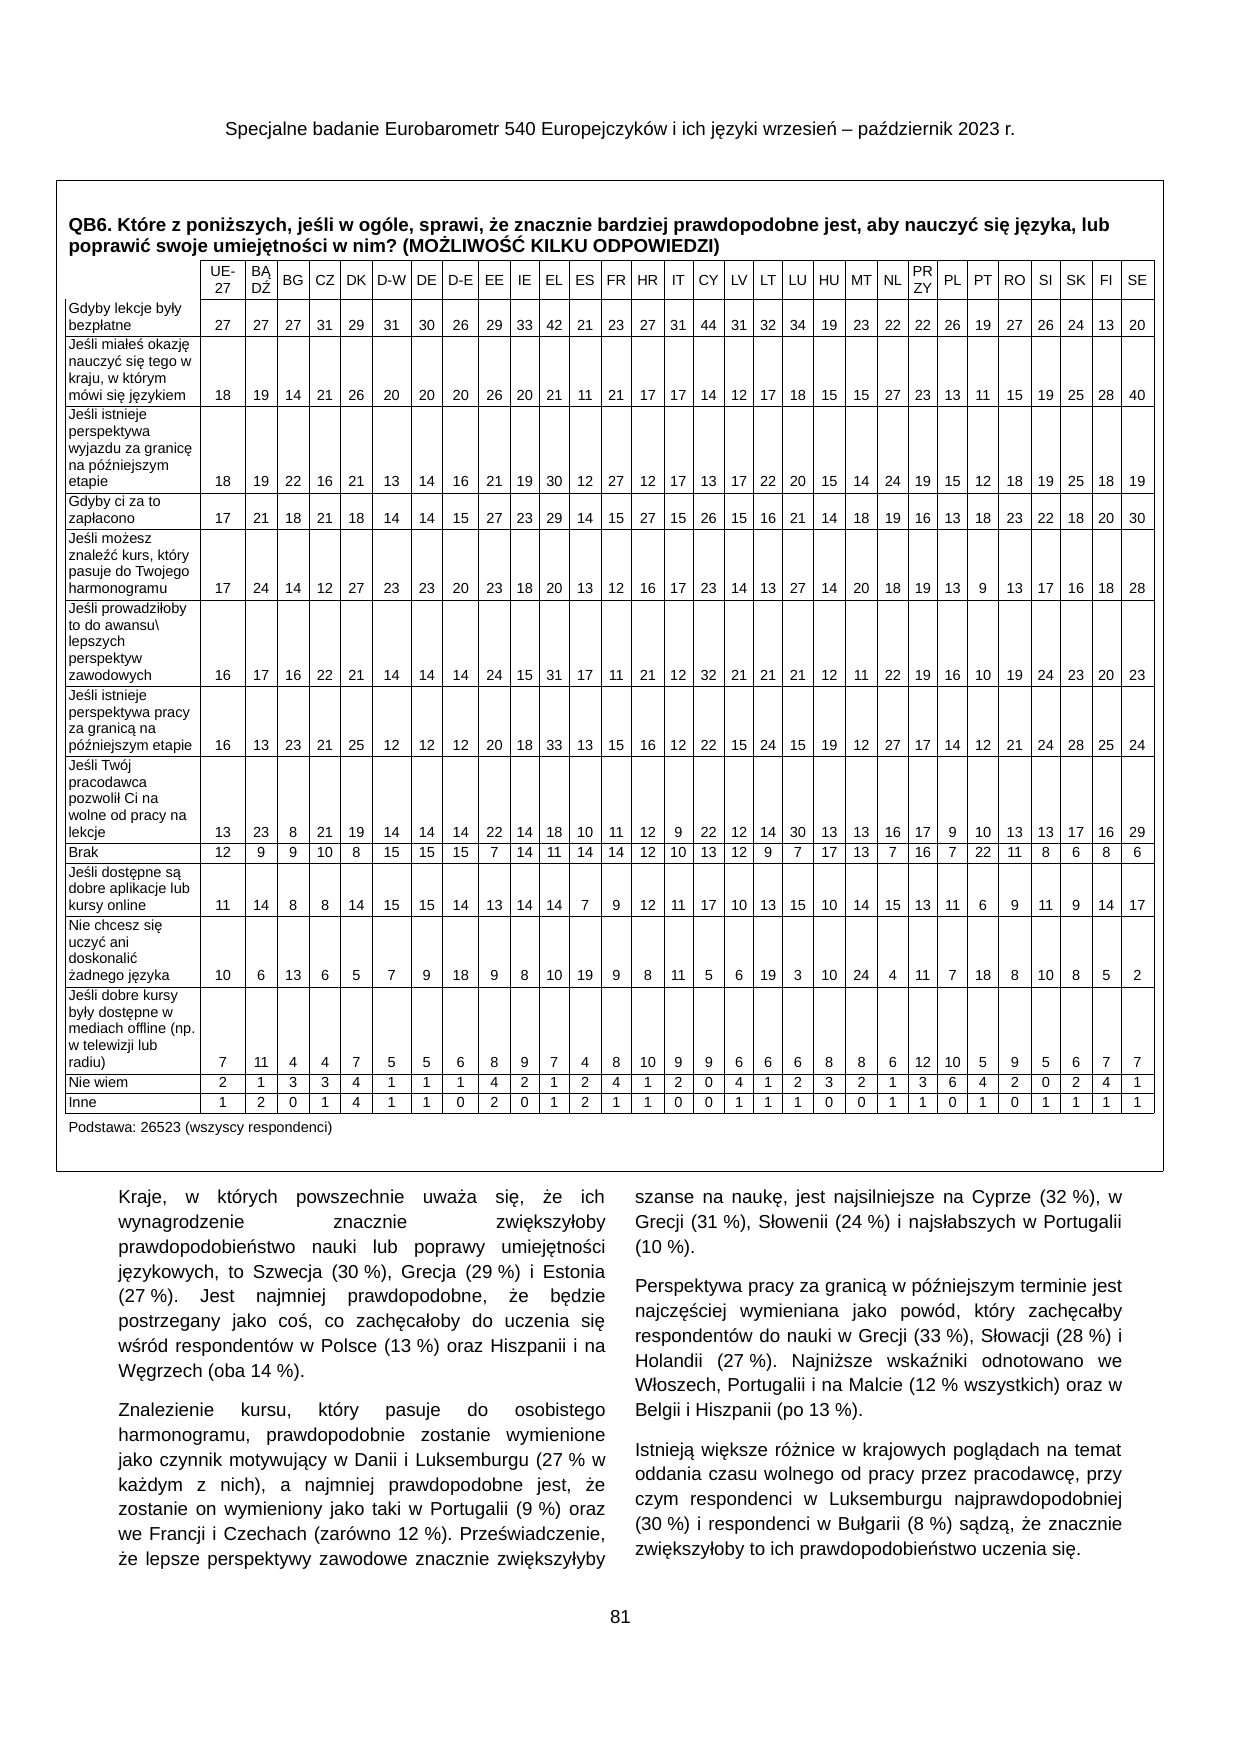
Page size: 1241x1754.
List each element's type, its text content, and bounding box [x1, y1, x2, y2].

table_cell 13 [694, 407, 724, 493]
table_cell 20 [540, 530, 569, 599]
table_cell 4 [341, 1075, 372, 1093]
table_cell [937, 1114, 967, 1141]
table_cell [998, 1114, 1031, 1141]
table_cell Gdyby lekcje były bezpłatne [66, 299, 200, 336]
table_cell 1 [1061, 1094, 1092, 1113]
table_cell [845, 1114, 877, 1141]
table_cell SK [1061, 261, 1092, 299]
table_cell 21 [479, 407, 510, 493]
table_cell 10 [310, 844, 340, 863]
table_cell 16 [938, 601, 967, 686]
table_cell 14 [373, 757, 411, 843]
table_cell 19 [570, 917, 601, 987]
table_cell 21 [310, 337, 340, 406]
table_cell 10 [725, 864, 753, 916]
table_cell 8 [1032, 844, 1060, 863]
table_cell 4 [1093, 1075, 1121, 1093]
table_cell 31 [725, 300, 753, 336]
table_cell 20 [373, 337, 411, 406]
table_cell 13 [999, 530, 1031, 599]
table_cell 27 [246, 300, 277, 336]
table_cell 16 [443, 407, 478, 493]
table_cell 15 [814, 337, 845, 406]
table_cell 7 [783, 844, 813, 863]
table_cell HU [814, 261, 845, 299]
table_cell 1 [878, 1094, 908, 1113]
table_cell 1 [246, 1075, 277, 1093]
table_cell 8 [1093, 844, 1121, 863]
table_cell 33 [511, 300, 539, 336]
table_cell 16 [1093, 757, 1121, 843]
table_cell 20 [412, 337, 442, 406]
table_cell 23 [511, 494, 539, 529]
table_cell 21 [310, 494, 340, 529]
table_cell 17 [201, 494, 245, 529]
table_cell 17 [665, 407, 693, 493]
table_cell 2 [999, 1075, 1031, 1093]
table_cell 10 [632, 988, 664, 1073]
table_cell 4 [341, 1094, 372, 1113]
table_cell 20 [1093, 494, 1121, 529]
table_cell 15 [602, 687, 631, 756]
table_cell 24 [1122, 687, 1154, 756]
table_cell 24 [1061, 300, 1092, 336]
table_cell 24 [754, 687, 782, 756]
table_cell 19 [814, 687, 845, 756]
table_cell 14 [570, 494, 601, 529]
table_cell 1 [412, 1075, 442, 1093]
table_cell 17 [246, 601, 277, 686]
table_cell 15 [938, 407, 967, 493]
table_cell 20 [1093, 601, 1121, 686]
table_cell PT [968, 261, 998, 299]
table_cell 14 [694, 337, 724, 406]
table_cell SI [1032, 261, 1060, 299]
table_cell 4 [602, 1075, 631, 1093]
table_cell 17 [1122, 864, 1154, 916]
table_cell 11 [909, 917, 937, 987]
text Kraje, w których powszechnie uważa się, że ich wynagrodzenie znacznie zwiększyłoby prawdopodobieństwo nauki lub poprawy umiejętności językowych, to Szwecja (30 %), Grecja (29 %) i Estonia (27 %). Jest najmniej prawdopodobne, że będzie postrzegany jako coś, co zachęcałoby do uczenia się wśród respondentów w Polsce (13 %) oraz Hiszpanii i na Węgrzech (oba 14 %). [118, 1172, 605, 1381]
table_cell 15 [373, 844, 411, 863]
table_cell 1 [1122, 1094, 1154, 1113]
table_cell 15 [783, 687, 813, 756]
table_cell 10 [665, 844, 693, 863]
table_cell 23 [412, 530, 442, 599]
table_cell 11 [846, 601, 877, 686]
table_cell FR [602, 261, 631, 299]
table_cell 9 [665, 757, 693, 843]
table_cell 34 [783, 300, 813, 336]
table_cell 0 [665, 1094, 693, 1113]
table_cell 18 [201, 337, 245, 406]
table_cell 23 [694, 530, 724, 599]
table_cell Jeśli prowadziłoby to do awansu\ lepszych perspektyw zawodowych [66, 601, 200, 686]
table_cell 13 [479, 864, 510, 916]
table_cell 11 [1032, 864, 1060, 916]
table_cell 0 [443, 1094, 478, 1113]
table_cell 15 [373, 864, 411, 916]
table_cell 16 [310, 407, 340, 493]
table_cell Gdyby ci za to zapłacono [66, 494, 200, 529]
table_cell 9 [278, 844, 309, 863]
table_cell 13 [846, 757, 877, 843]
table_cell Nie chcesz się uczyć ani doskonalić żadnego języka [66, 917, 200, 987]
table_cell 1 [201, 1094, 245, 1113]
table_cell 12 [373, 687, 411, 756]
table_cell 23 [278, 687, 309, 756]
table_cell 1 [1032, 1094, 1060, 1113]
table_cell 26 [938, 300, 967, 336]
table_cell 15 [878, 864, 908, 916]
table_cell 14 [412, 407, 442, 493]
table_cell 23 [999, 494, 1031, 529]
table_cell 17 [909, 757, 937, 843]
table_cell 13 [938, 530, 967, 599]
table_cell IE [511, 261, 539, 299]
table_cell 23 [846, 300, 877, 336]
table_cell D-E [443, 261, 478, 299]
table_cell 24 [878, 407, 908, 493]
table_cell 6 [938, 1075, 967, 1093]
table_cell 18 [1093, 407, 1121, 493]
table_cell 12 [665, 601, 693, 686]
table_cell 14 [278, 337, 309, 406]
table_cell 17 [909, 687, 937, 756]
table_cell 18 [783, 337, 813, 406]
text [57, 181, 1163, 1171]
table_cell 12 [665, 687, 693, 756]
table_cell 12 [632, 407, 664, 493]
table_cell 14 [412, 601, 442, 686]
table_cell 21 [246, 494, 277, 529]
table_cell 25 [1061, 407, 1092, 493]
table_cell LV [725, 261, 753, 299]
table_cell 15 [846, 337, 877, 406]
table_cell MT [846, 261, 877, 299]
table_cell 6 [754, 988, 782, 1073]
table_cell 3 [814, 1075, 845, 1093]
table_cell 14 [814, 530, 845, 599]
table_cell [877, 1114, 908, 1141]
table_cell D-W [373, 261, 411, 299]
table_cell FI [1093, 261, 1121, 299]
table_cell 13 [694, 844, 724, 863]
table_cell 7 [201, 988, 245, 1073]
table_cell RO [999, 261, 1031, 299]
table_cell 16 [632, 530, 664, 599]
table_cell 1 [632, 1075, 664, 1093]
table_cell 20 [443, 530, 478, 599]
table_cell 19 [341, 757, 372, 843]
table_cell 17 [1032, 530, 1060, 599]
table_cell [1031, 1114, 1060, 1141]
table_cell 27 [602, 407, 631, 493]
table_cell 12 [846, 687, 877, 756]
table_cell 9 [938, 757, 967, 843]
table_cell 0 [846, 1094, 877, 1113]
table_cell Jeśli istnieje perspektywa wyjazdu za granicę na późniejszym etapie [66, 407, 200, 493]
table_cell 1 [412, 1094, 442, 1113]
table_cell 4 [310, 988, 340, 1073]
table_cell 12 [443, 687, 478, 756]
table_cell 13 [909, 864, 937, 916]
table_cell 14 [412, 757, 442, 843]
table_cell 13 [1032, 757, 1060, 843]
table_cell 21 [570, 300, 601, 336]
table_cell Podstawa: 26523 (wszyscy respondenci) [65, 1114, 813, 1141]
table_cell 18 [999, 407, 1031, 493]
table_cell Jeśli możesz znaleźć kurs, który pasuje do Twojego harmonogramu [66, 530, 200, 599]
table_cell 11 [602, 601, 631, 686]
table_cell 12 [310, 530, 340, 599]
table_cell 12 [725, 337, 753, 406]
table_cell 30 [412, 300, 442, 336]
table_cell 5 [373, 988, 411, 1073]
table_cell [65, 260, 200, 299]
table_cell 23 [1061, 601, 1092, 686]
table_cell 15 [443, 494, 478, 529]
table_cell 12 [814, 601, 845, 686]
text szanse na naukę, jest najsilniejsze na Cyprze (32 %), w Grecji (31 %), Słowenii (24 %) i najsłabszych w Portugalii (10 %). [635, 1172, 1122, 1257]
table_cell 4 [479, 1075, 510, 1093]
table_cell 6 [725, 988, 753, 1073]
table_cell DE [412, 261, 442, 299]
table_cell 1 [602, 1094, 631, 1113]
table_cell 14 [1093, 864, 1121, 916]
table_cell 11 [665, 917, 693, 987]
table_cell 23 [373, 530, 411, 599]
table_cell 17 [814, 844, 845, 863]
table_cell 1 [725, 1094, 753, 1113]
table_cell 3 [310, 1075, 340, 1093]
table_cell 8 [479, 988, 510, 1073]
table_cell 10 [814, 864, 845, 916]
table_cell ES [570, 261, 601, 299]
table_cell 22 [278, 407, 309, 493]
table_cell 15 [665, 494, 693, 529]
table_cell 9 [412, 917, 442, 987]
table_cell 12 [632, 864, 664, 916]
table_cell 17 [570, 601, 601, 686]
table_cell 42 [540, 300, 569, 336]
table_cell 1 [373, 1094, 411, 1113]
table_cell 7 [479, 844, 510, 863]
table_cell 2 [1122, 917, 1154, 987]
table_cell 18 [1093, 530, 1121, 599]
table_cell PL [938, 261, 967, 299]
table_cell 0 [1032, 1075, 1060, 1093]
table_cell [1060, 1114, 1092, 1141]
table_cell 22 [1032, 494, 1060, 529]
table_cell 27 [878, 687, 908, 756]
table_cell 14 [246, 864, 277, 916]
table_cell 26 [479, 337, 510, 406]
table_cell 3 [278, 1075, 309, 1093]
table_cell 23 [479, 530, 510, 599]
table_cell 16 [909, 494, 937, 529]
table_cell 12 [570, 407, 601, 493]
table_cell 19 [1032, 337, 1060, 406]
table_cell 9 [246, 844, 277, 863]
table_cell 12 [725, 757, 753, 843]
table_cell 14 [373, 601, 411, 686]
table_cell 11 [201, 864, 245, 916]
table_cell 28 [1061, 687, 1092, 756]
table_cell 12 [201, 844, 245, 863]
table_cell 20 [443, 337, 478, 406]
table_cell 0 [694, 1094, 724, 1113]
table_cell 25 [341, 687, 372, 756]
table_cell 16 [754, 494, 782, 529]
table_cell 13 [246, 687, 277, 756]
table_cell 3 [909, 1075, 937, 1093]
table_cell 22 [479, 757, 510, 843]
table_cell Nie wiem [66, 1075, 200, 1093]
table_cell 2 [570, 1075, 601, 1093]
table_cell 1 [1093, 1094, 1121, 1113]
table_cell 5 [1032, 988, 1060, 1073]
table_cell BG [278, 261, 309, 299]
table_cell 6 [878, 988, 908, 1073]
table_cell 9 [754, 844, 782, 863]
text Perspektywa pracy za granicą w późniejszym terminie jest najczęściej wymieniana jako powód, który zachęcałby respondentów do nauki w Grecji (33 %), Słowacji (28 %) i Holandii (27 %). Najniższe wskaźniki odnotowano we Włoszech, Portugalii i na Malcie (12 % wszystkich) oraz w Belgii i Hiszpanii (po 13 %). [635, 1275, 1122, 1421]
table_cell 0 [511, 1094, 539, 1113]
table_cell 6 [310, 917, 340, 987]
table_cell 16 [278, 601, 309, 686]
table_cell 14 [754, 757, 782, 843]
table_cell 11 [540, 844, 569, 863]
table_cell 9 [968, 530, 998, 599]
table_cell 24 [246, 530, 277, 599]
table_cell 2 [570, 1094, 601, 1113]
table_cell 14 [511, 844, 539, 863]
table_cell 21 [310, 757, 340, 843]
table_cell EE [479, 261, 510, 299]
table_cell 6 [725, 917, 753, 987]
table_cell 14 [511, 757, 539, 843]
table_cell 8 [1061, 917, 1092, 987]
table_cell 15 [443, 844, 478, 863]
table_cell 11 [602, 757, 631, 843]
table_cell 19 [878, 494, 908, 529]
table_cell 14 [814, 494, 845, 529]
table_cell 19 [814, 300, 845, 336]
table_cell 30 [783, 757, 813, 843]
table_cell 22 [878, 300, 908, 336]
table_cell 7 [341, 988, 372, 1073]
table_cell 7 [1122, 988, 1154, 1073]
table_cell 1 [783, 1094, 813, 1113]
table_cell 5 [412, 988, 442, 1073]
table_cell 10 [938, 988, 967, 1073]
table_cell 15 [725, 494, 753, 529]
table_cell 21 [341, 407, 372, 493]
table_cell 25 [1093, 687, 1121, 756]
table_cell Jeśli miałeś okazję nauczyć się tego w kraju, w którym mówi się językiem [66, 337, 200, 406]
table_cell 15 [511, 601, 539, 686]
table_cell 13 [373, 407, 411, 493]
table_cell 21 [310, 687, 340, 756]
table_cell 12 [909, 988, 937, 1073]
table_cell 12 [968, 407, 998, 493]
table_cell 6 [968, 864, 998, 916]
table_cell 13 [570, 530, 601, 599]
table_cell 10 [1032, 917, 1060, 987]
table_cell 15 [783, 864, 813, 916]
table_cell 7 [938, 844, 967, 863]
table_cell 5 [968, 988, 998, 1073]
table_cell 19 [246, 337, 277, 406]
table_cell 14 [570, 844, 601, 863]
table_cell 13 [938, 494, 967, 529]
table_cell 0 [694, 1075, 724, 1093]
table_cell 8 [341, 844, 372, 863]
table_cell 14 [443, 864, 478, 916]
table_cell 9 [602, 917, 631, 987]
table_cell 14 [373, 494, 411, 529]
table_cell 20 [846, 530, 877, 599]
table_cell 2 [1061, 1075, 1092, 1093]
table_cell 26 [443, 300, 478, 336]
table_cell 9 [479, 917, 510, 987]
table_cell 18 [278, 494, 309, 529]
table_cell Jeśli dostępne są dobre aplikacje lub kursy online [66, 864, 200, 916]
table_cell 17 [665, 530, 693, 599]
table_cell 1 [443, 1075, 478, 1093]
table_cell 15 [725, 687, 753, 756]
table_cell 20 [783, 407, 813, 493]
table_cell PRZY [909, 261, 937, 299]
table_cell 8 [602, 988, 631, 1073]
table_cell 29 [479, 300, 510, 336]
table_cell 2 [846, 1075, 877, 1093]
table_cell 16 [201, 601, 245, 686]
table_cell HR [632, 261, 664, 299]
table_cell 19 [511, 407, 539, 493]
table_cell 9 [511, 988, 539, 1073]
table_cell 1 [540, 1075, 569, 1093]
table_cell 4 [878, 917, 908, 987]
table_cell Jeśli istnieje perspektywa pracy za granicą na późniejszym etapie [66, 687, 200, 756]
table_cell Inne [66, 1094, 200, 1113]
table_cell 26 [694, 494, 724, 529]
table_cell NL [878, 261, 908, 299]
table_cell 31 [665, 300, 693, 336]
table_cell 19 [909, 530, 937, 599]
table_cell 32 [754, 300, 782, 336]
table_cell 27 [783, 530, 813, 599]
table_cell 13 [1093, 300, 1121, 336]
table_cell 8 [999, 917, 1031, 987]
table_cell 10 [570, 757, 601, 843]
table_cell 6 [783, 988, 813, 1073]
table_cell 31 [373, 300, 411, 336]
table_cell 13 [570, 687, 601, 756]
table_cell 13 [754, 864, 782, 916]
table_cell 18 [511, 687, 539, 756]
table_cell 0 [814, 1094, 845, 1113]
table_cell 8 [632, 917, 664, 987]
table_cell 18 [846, 494, 877, 529]
table_cell 18 [878, 530, 908, 599]
table_header QB6. Które z poniższych, jeśli w ogóle, sprawi, że znacznie bardziej prawdopodobne jest, aby nauczyć się języka, lub poprawić swoje umiejętności w nim? (MOŻLIWOŚĆ KILKU ODPOWIEDZI) [65, 211, 1154, 260]
table_cell 10 [968, 757, 998, 843]
table_cell 21 [341, 601, 372, 686]
table_cell 16 [632, 687, 664, 756]
table_cell 8 [310, 864, 340, 916]
table_cell EL [540, 261, 569, 299]
table_cell 29 [341, 300, 372, 336]
table_cell 14 [412, 494, 442, 529]
table_cell 6 [1061, 988, 1092, 1073]
table_cell 9 [694, 988, 724, 1073]
table_cell 22 [878, 601, 908, 686]
text Znalezienie kursu, który pasuje do osobistego harmonogramu, prawdopodobnie zostanie wymienione jako czynnik motywujący w Danii i Luksemburgu (27 % w każdym z nich), a najmniej prawdopodobne jest, że zostanie on wymieniony jako taki w Portugalii (9 %) oraz we Francji i Czechach (zarówno 12 %). Przeświadczenie, że lepsze perspektywy zawodowe znacznie zwiększyłyby [118, 1399, 605, 1569]
table_cell 27 [278, 300, 309, 336]
table_cell 16 [909, 844, 937, 863]
table_cell 6 [1061, 844, 1092, 863]
table_cell 1 [1122, 1075, 1154, 1093]
table_cell 33 [540, 687, 569, 756]
table_cell 21 [540, 337, 569, 406]
table_cell 22 [968, 844, 998, 863]
table_cell 14 [278, 530, 309, 599]
table_cell 31 [310, 300, 340, 336]
table_cell 19 [754, 917, 782, 987]
table_cell 2 [479, 1094, 510, 1113]
table_cell 14 [341, 864, 372, 916]
table_cell 13 [278, 917, 309, 987]
table_cell 7 [373, 917, 411, 987]
table_cell 21 [632, 601, 664, 686]
table_cell 23 [602, 300, 631, 336]
table_cell Brak [66, 844, 200, 863]
table_cell 18 [968, 494, 998, 529]
table_cell 2 [783, 1075, 813, 1093]
table_cell 14 [846, 864, 877, 916]
table_cell [813, 1114, 845, 1141]
table_cell 13 [201, 757, 245, 843]
table_cell 19 [909, 407, 937, 493]
table_cell 23 [1122, 601, 1154, 686]
table_cell 17 [201, 530, 245, 599]
table_cell 13 [999, 757, 1031, 843]
table_cell 1 [310, 1094, 340, 1113]
table_cell 30 [540, 407, 569, 493]
table_cell [968, 1114, 998, 1141]
table_cell 19 [968, 300, 998, 336]
table_cell 22 [694, 687, 724, 756]
table_cell 9 [602, 864, 631, 916]
table_cell 11 [665, 864, 693, 916]
table_cell CY [694, 261, 724, 299]
table_cell 1 [754, 1075, 782, 1093]
table_cell 15 [814, 407, 845, 493]
table_cell 1 [373, 1075, 411, 1093]
table_cell 26 [341, 337, 372, 406]
table_cell 11 [999, 844, 1031, 863]
table_cell 13 [814, 757, 845, 843]
table_cell 4 [968, 1075, 998, 1093]
table_cell 14 [725, 530, 753, 599]
table_cell 24 [1032, 601, 1060, 686]
table_cell 24 [479, 601, 510, 686]
table_cell 27 [632, 300, 664, 336]
table_cell 0 [278, 1094, 309, 1113]
table_cell 10 [968, 601, 998, 686]
table_cell 8 [846, 988, 877, 1073]
table_cell 21 [783, 601, 813, 686]
table_cell 9 [665, 988, 693, 1073]
table_cell 14 [846, 407, 877, 493]
table_cell 10 [814, 917, 845, 987]
table_cell 29 [540, 494, 569, 529]
table_cell 21 [754, 601, 782, 686]
table_cell 4 [725, 1075, 753, 1093]
table_cell 18 [511, 530, 539, 599]
table_cell 21 [602, 337, 631, 406]
table_cell 44 [694, 300, 724, 336]
table_cell 24 [1032, 687, 1060, 756]
table_cell [1121, 1114, 1154, 1141]
table_cell 19 [999, 601, 1031, 686]
table_cell 27 [479, 494, 510, 529]
table_cell 10 [540, 917, 569, 987]
table_cell 11 [938, 864, 967, 916]
table_cell 12 [968, 687, 998, 756]
table_cell 20 [479, 687, 510, 756]
table_cell 16 [878, 757, 908, 843]
table_cell 27 [878, 337, 908, 406]
table_cell 29 [1122, 757, 1154, 843]
table_cell 15 [412, 844, 442, 863]
table_cell 13 [938, 337, 967, 406]
table_cell 14 [938, 687, 967, 756]
table_cell Jeśli Twój pracodawca pozwolił Ci na wolne od pracy na lekcje [66, 757, 200, 843]
table_cell 19 [1122, 407, 1154, 493]
table_cell 20 [1122, 300, 1154, 336]
table_cell 14 [602, 844, 631, 863]
table_cell 0 [938, 1094, 967, 1113]
table_cell 27 [632, 494, 664, 529]
table_cell 3 [783, 917, 813, 987]
table_cell 18 [341, 494, 372, 529]
table_cell 31 [540, 601, 569, 686]
table_cell 21 [783, 494, 813, 529]
table_cell 20 [511, 337, 539, 406]
table_cell 8 [814, 988, 845, 1073]
table_cell 17 [694, 864, 724, 916]
table_cell 6 [246, 917, 277, 987]
table_cell 12 [412, 687, 442, 756]
table_cell 26 [1032, 300, 1060, 336]
table_cell 7 [570, 864, 601, 916]
table_cell 9 [1061, 864, 1092, 916]
table_cell 7 [878, 844, 908, 863]
table_cell 11 [968, 337, 998, 406]
table_cell 1 [968, 1094, 998, 1113]
table_cell 19 [1032, 407, 1060, 493]
table_cell 18 [968, 917, 998, 987]
table_cell 8 [278, 757, 309, 843]
table_cell 27 [341, 530, 372, 599]
table_cell 16 [201, 687, 245, 756]
table_cell 5 [1093, 917, 1121, 987]
table_cell 40 [1122, 337, 1154, 406]
table_cell 13 [846, 844, 877, 863]
table_cell 19 [246, 407, 277, 493]
table_cell 15 [999, 337, 1031, 406]
table_cell 7 [1093, 988, 1121, 1073]
table_cell 23 [246, 757, 277, 843]
table_cell DK [341, 261, 372, 299]
table_cell 12 [725, 844, 753, 863]
table_cell 25 [1061, 337, 1092, 406]
table_cell 12 [602, 530, 631, 599]
table_cell 22 [909, 300, 937, 336]
table_cell 27 [999, 300, 1031, 336]
table_cell UE-27 [201, 261, 245, 299]
table_cell 16 [1061, 530, 1092, 599]
table_cell 11 [570, 337, 601, 406]
table_cell 17 [754, 337, 782, 406]
table_cell 1 [878, 1075, 908, 1093]
table_cell LU [783, 261, 813, 299]
table_cell 14 [443, 757, 478, 843]
table_cell SE [1122, 261, 1154, 299]
table_cell 14 [443, 601, 478, 686]
table_cell 1 [540, 1094, 569, 1113]
table_cell 18 [540, 757, 569, 843]
text Istnieją większe różnice w krajowych poglądach na temat oddania czasu wolnego od pracy przez pracodawcę, przy czym respondenci w Luksemburgu najprawdopodobniej (30 %) i respondenci w Bułgarii (8 %) sądzą, że znacznie zwiększyłoby to ich prawdopodobieństwo uczenia się. [635, 1438, 1122, 1559]
table_cell 18 [201, 407, 245, 493]
table_cell 1 [909, 1094, 937, 1113]
table_cell 27 [201, 300, 245, 336]
table_cell 21 [725, 601, 753, 686]
table_cell 28 [1122, 530, 1154, 599]
table_cell 17 [725, 407, 753, 493]
table_cell 15 [602, 494, 631, 529]
table_cell LT [754, 261, 782, 299]
table_cell 15 [412, 864, 442, 916]
table_cell 8 [511, 917, 539, 987]
table_cell Jeśli dobre kursy były dostępne w mediach offline (np. w telewizji lub radiu) [66, 988, 200, 1073]
table_cell 32 [694, 601, 724, 686]
table_cell CZ [310, 261, 340, 299]
table_cell 17 [632, 337, 664, 406]
table_cell 28 [1093, 337, 1121, 406]
table_cell 9 [999, 988, 1031, 1073]
table_cell 19 [909, 601, 937, 686]
table_cell 14 [540, 864, 569, 916]
table_cell 24 [846, 917, 877, 987]
table_cell 9 [999, 864, 1031, 916]
table_cell 2 [246, 1094, 277, 1113]
table_cell 8 [278, 864, 309, 916]
table_cell 22 [310, 601, 340, 686]
table_cell 7 [938, 917, 967, 987]
table_cell 1 [754, 1094, 782, 1113]
table_cell 5 [694, 917, 724, 987]
table_cell 6 [443, 988, 478, 1073]
table_cell 4 [570, 988, 601, 1073]
table_cell [908, 1114, 937, 1141]
table_cell 4 [278, 988, 309, 1073]
table_cell 17 [1061, 757, 1092, 843]
table_cell 0 [999, 1094, 1031, 1113]
table_cell 30 [1122, 494, 1154, 529]
table_cell 12 [632, 844, 664, 863]
table_cell 7 [540, 988, 569, 1073]
table_cell IT [665, 261, 693, 299]
table_cell 6 [1122, 844, 1154, 863]
table_cell 10 [201, 917, 245, 987]
table_cell 2 [665, 1075, 693, 1093]
table_cell 17 [665, 337, 693, 406]
table_cell 22 [754, 407, 782, 493]
table_cell 21 [999, 687, 1031, 756]
table_cell 13 [754, 530, 782, 599]
table_cell 14 [511, 864, 539, 916]
table_cell 22 [694, 757, 724, 843]
table_cell 18 [443, 917, 478, 987]
table_cell [1092, 1114, 1121, 1141]
table_cell 23 [909, 337, 937, 406]
table_cell 1 [632, 1094, 664, 1113]
table_cell 2 [511, 1075, 539, 1093]
table_cell 18 [1061, 494, 1092, 529]
table_cell 5 [341, 917, 372, 987]
table_cell 2 [201, 1075, 245, 1093]
table_cell BĄDŹ [246, 261, 277, 299]
table_cell 12 [632, 757, 664, 843]
table_cell 11 [246, 988, 277, 1073]
